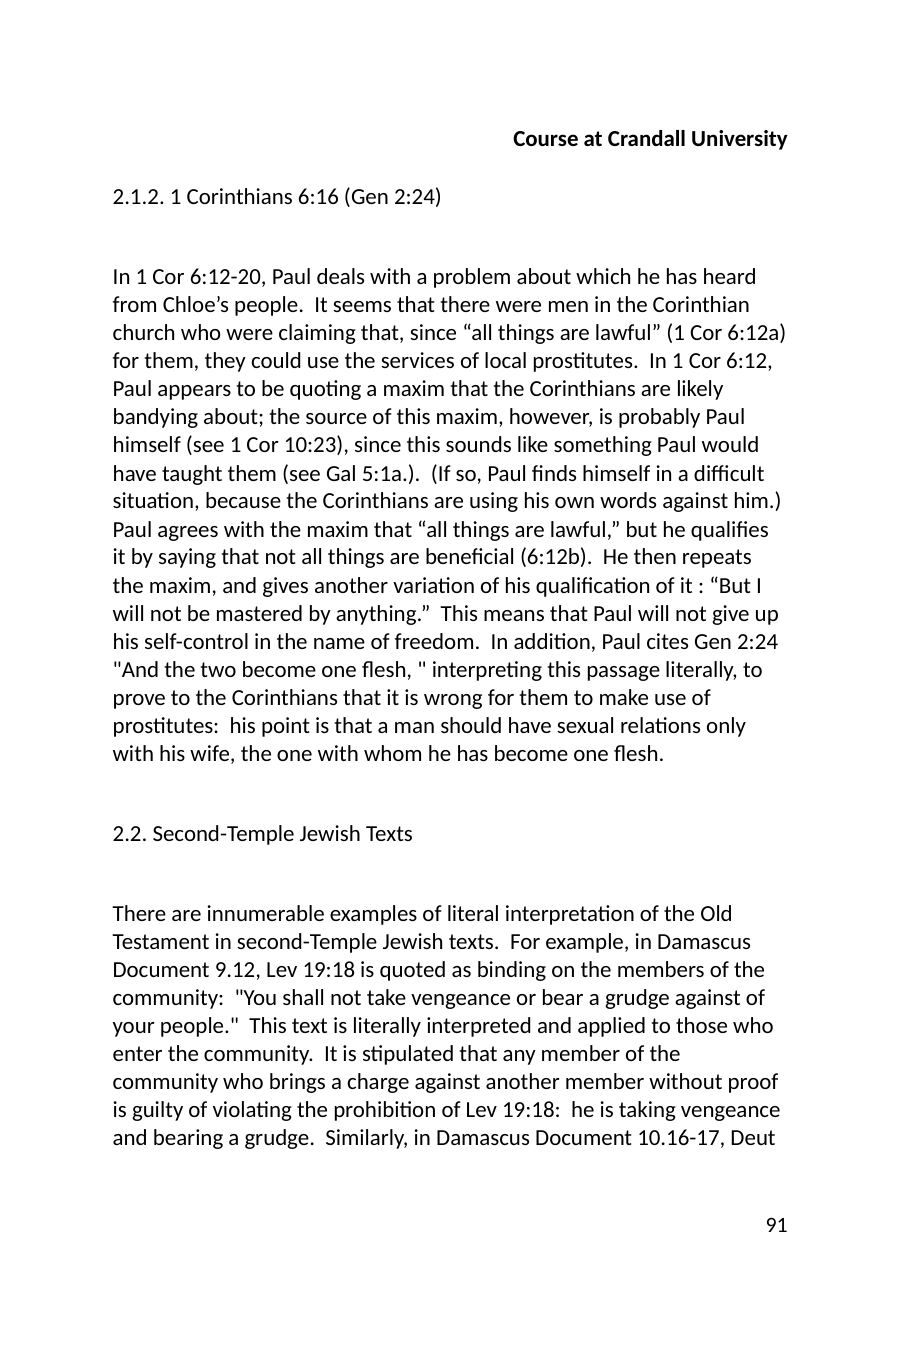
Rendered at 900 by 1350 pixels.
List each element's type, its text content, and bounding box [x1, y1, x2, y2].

text 2.2. Second-Temple Jewish Texts [112, 819, 787, 847]
text 2.1.2. 1 Corinthians 6:16 (Gen 2:24) [112, 182, 787, 211]
text In 1 Cor 6:12-20, Paul deals with a problem about which he has heard from Chloe’s people. It seems that there were men in the Corinthian church who were claiming that, since “all things are lawful” (1 Cor 6:12a) for them, they could use the services of local prostitutes. In 1 Cor 6:12, Paul appears to be quoting a maxim that the Corinthians are likely bandying about; the source of this maxim, however, is probably Paul himself (see 1 Cor 10:23), since this sounds like something Paul would have taught them (see Gal 5:1a.). (If so, Paul finds himself in a difficult situation, because the Corinthians are using his own words against him.) Paul agrees with the maxim that “all things are lawful,” but he qualifies it by saying that not all things are beneficial (6:12b). He then repeats the maxim, and gives another variation of his qualification of it : “But I will not be mastered by anything.” This means that Paul will not give up his self-control in the name of freedom. In addition, Paul cites Gen 2:24 "And the two become one flesh, " interpreting this passage literally, to prove to the Corinthians that it is wrong for them to make use of prostitutes: his point is that a man should have sexual relations only with his wife, the one with whom he has become one flesh. [112, 262, 787, 767]
text There are innumerable examples of literal interpretation of the Old Testament in second-Temple Jewish texts. For example, in Damascus Document 9.12, Lev 19:18 is quoted as binding on the members of the community: "You shall not take vengeance or bear a grudge against of your people." This text is literally interpreted and applied to those who enter the community. It is stipulated that any member of the community who brings a charge against another member without proof is guilty of violating the prohibition of Lev 19:18: he is taking vengeance and bearing a grudge. Similarly, in Damascus Document 10.16-17, Deut [112, 899, 787, 1151]
